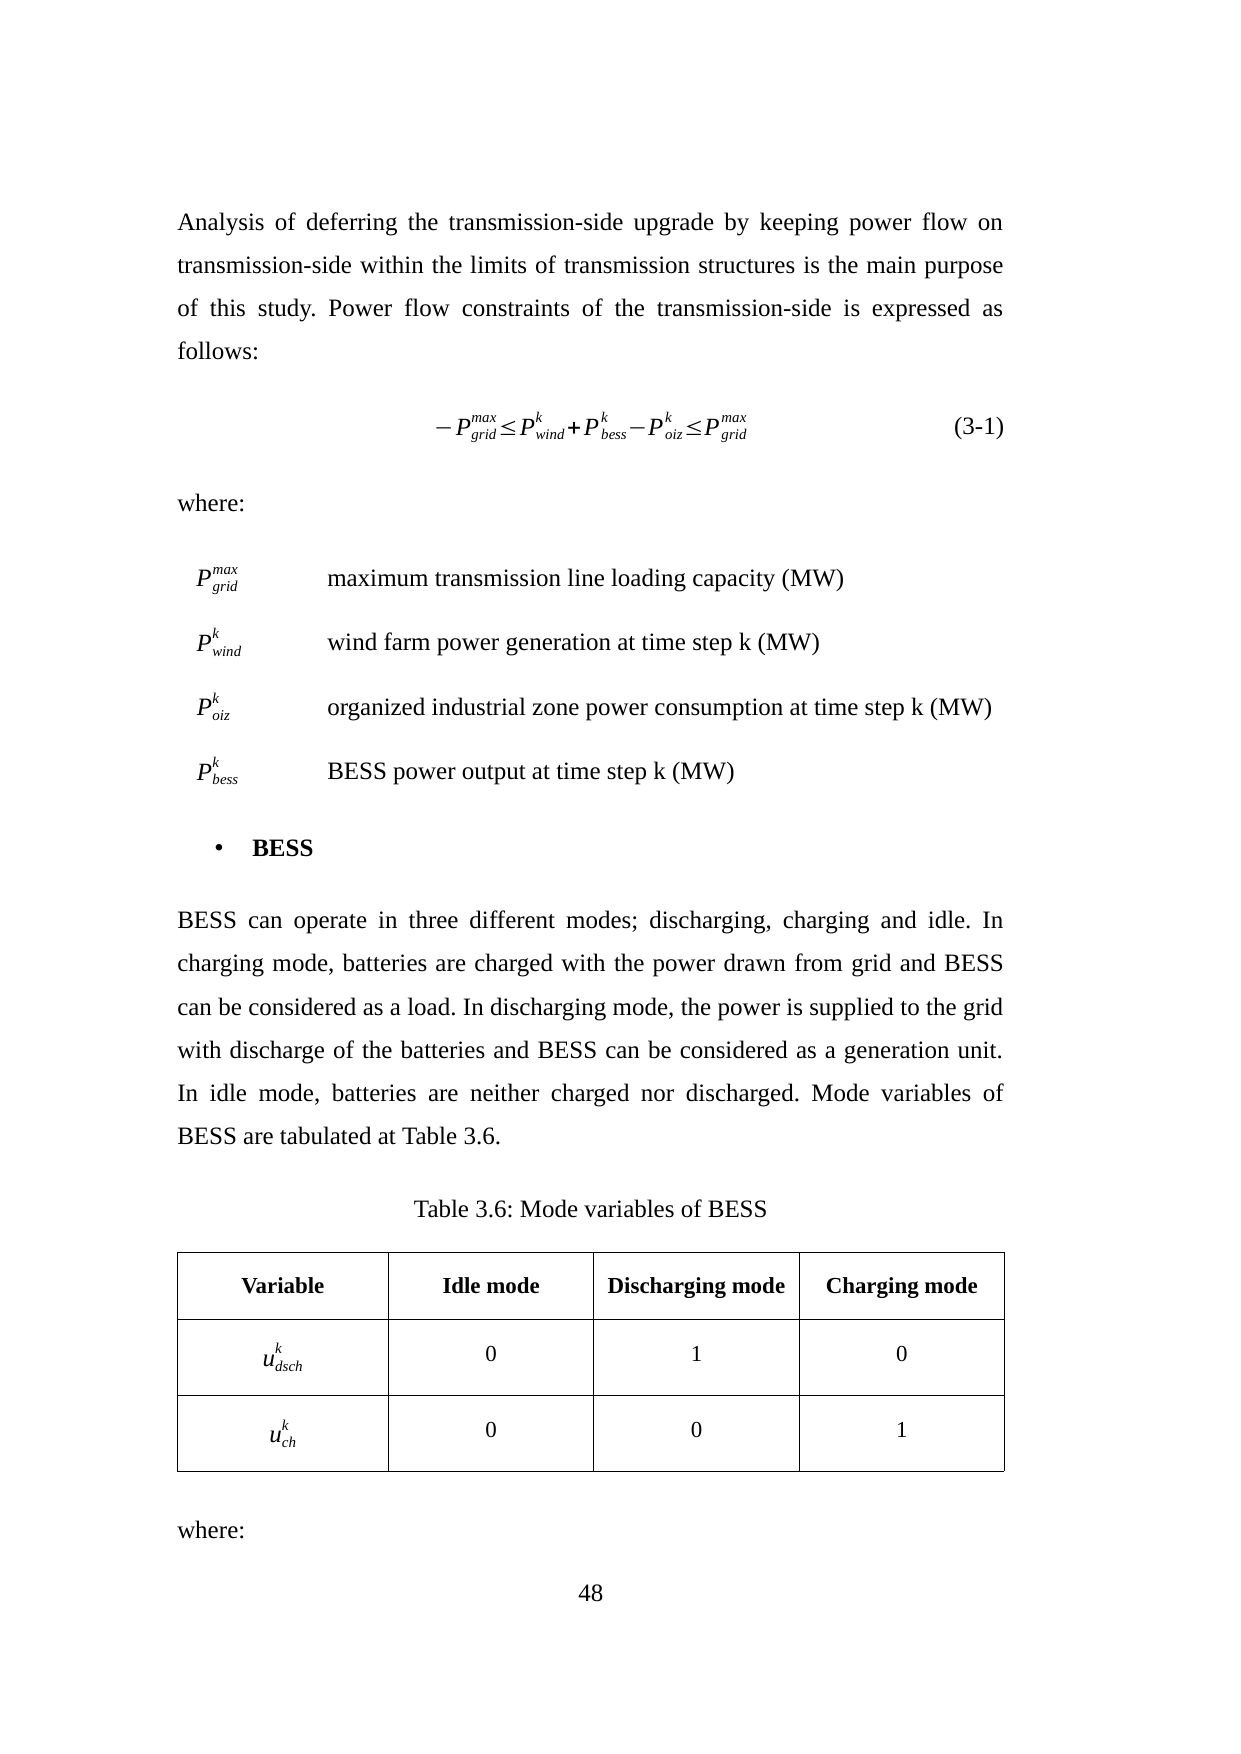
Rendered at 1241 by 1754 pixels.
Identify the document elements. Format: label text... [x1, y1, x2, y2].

text Analysis of deferring the transmission-side upgrade by keeping power flow on transmission-side within the limits of transmission structures is the main purpose of this study. Power flow constraints of the transmission-side is expressed as follows: [177, 207, 1004, 365]
table_cell 0 [389, 1396, 593, 1471]
list BESS [214, 833, 1004, 861]
text organized industrial zone power consumption at time step k (MW) [177, 689, 1004, 724]
text maximum transmission line loading capacity (MW) [177, 560, 1004, 595]
text Table 3.6: Mode variables of BESS [177, 1194, 1004, 1222]
table_cell 0 [389, 1320, 593, 1395]
table_cell [178, 1320, 388, 1395]
text where: [177, 1516, 1004, 1544]
table_cell 1 [594, 1320, 799, 1395]
table_cell [178, 1396, 388, 1471]
table_header Idle mode [389, 1253, 593, 1319]
text where: [177, 488, 1004, 516]
table_cell 0 [800, 1320, 1004, 1395]
table_cell 0 [594, 1396, 799, 1471]
text (3-1) [177, 409, 1004, 444]
table_header Discharging mode [594, 1253, 799, 1319]
table_cell 1 [800, 1396, 1004, 1471]
text wind farm power generation at time step k (MW) [177, 625, 1004, 660]
text BESS can operate in three different modes; discharging, charging and idle. In charging mode, batteries are charged with the power drawn from grid and BESS can be considered as a load. In discharging mode, the power is supplied to the grid with discharge of the batteries and BESS can be considered as a generation unit. In idle mode, batteries are neither charged nor discharged. Mode variables of BESS are tabulated at Table 3.6. [177, 905, 1004, 1150]
table_header Variable [178, 1253, 388, 1319]
table_header Charging mode [800, 1253, 1004, 1319]
text BESS power output at time step k (MW) [177, 754, 1004, 789]
